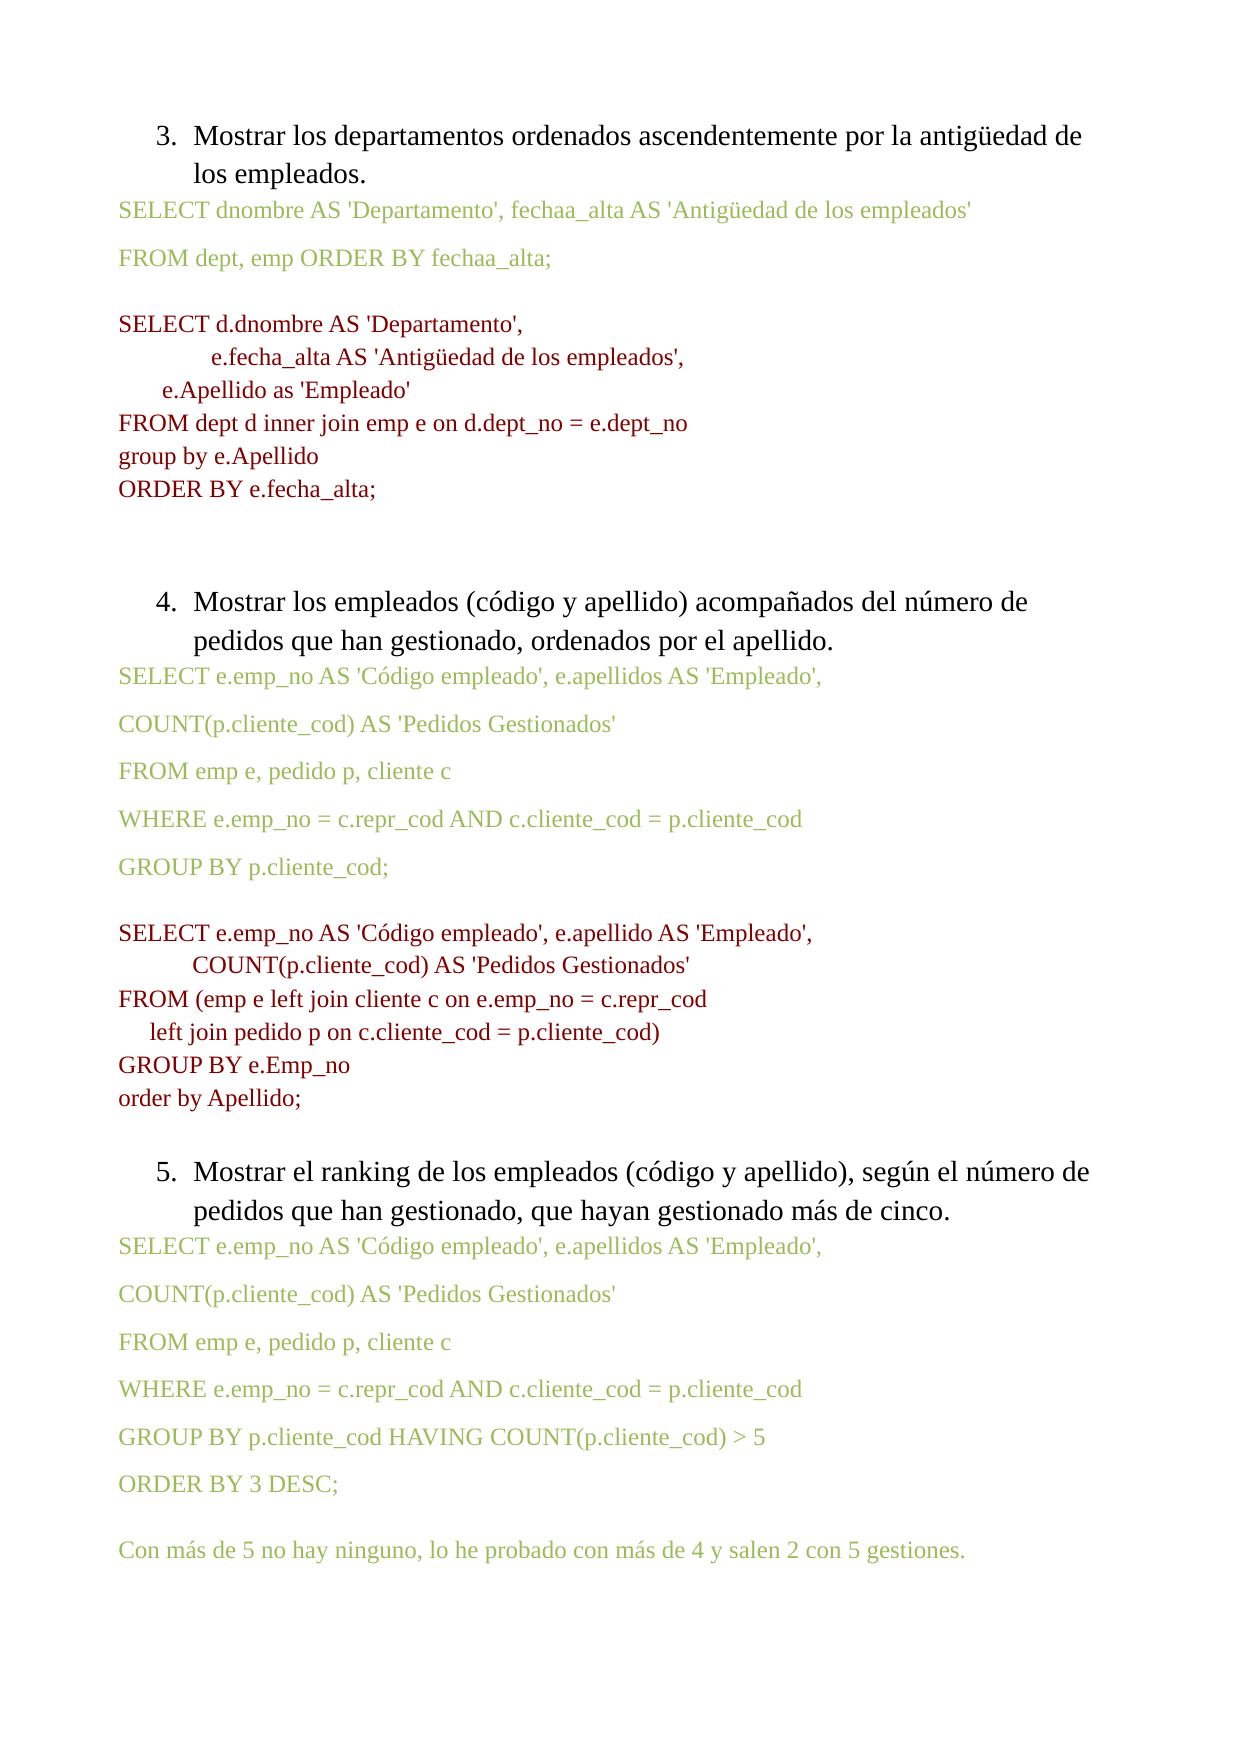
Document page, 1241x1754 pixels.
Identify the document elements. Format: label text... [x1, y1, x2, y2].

text SELECT e.emp_no AS 'Código empleado', e.apellidos AS 'Empleado', [118, 661, 1122, 690]
text COUNT(p.cliente_cod) AS 'Pedidos Gestionados' [118, 1279, 1122, 1308]
text SELECT d.dnombre AS 'Departamento', e.fecha_alta AS 'Antigüedad de los empleados', e.Apellido as 'Empleado' FROM dept d inner join emp e on d.dept_no = e.dept_no group by e.Apellido ORDER BY e.fecha_alta; [118, 309, 1122, 503]
text COUNT(p.cliente_cod) AS 'Pedidos Gestionados' [118, 709, 1122, 737]
text GROUP BY p.cliente_cod HAVING COUNT(p.cliente_cod) > 5 [118, 1422, 1122, 1451]
list Mostrar los departamentos ordenados ascendentemente por la antigüedad de los empleados. [156, 118, 1122, 190]
text Con más de 5 no hay ninguno, lo he probado con más de 4 y salen 2 con 5 gestiones. [118, 1535, 1122, 1564]
text SELECT e.emp_no AS 'Código empleado', e.apellido AS 'Empleado', COUNT(p.cliente_cod) AS 'Pedidos Gestionados' FROM (emp e left join cliente c on e.emp_no = c.repr_cod left join pedido p on c.cliente_cod = p.cliente_cod) GROUP BY e.Emp_no order by Apellido; [118, 918, 1122, 1111]
list Mostrar el ranking de los empleados (código y apellido), según el número de pedidos que han gestionado, que hayan gestionado más de cinco. [156, 1154, 1122, 1226]
text FROM dept, emp ORDER BY fechaa_alta; [118, 243, 1122, 272]
text FROM emp e, pedido p, cliente c [118, 1327, 1122, 1355]
text ORDER BY 3 DESC; [118, 1469, 1122, 1498]
text GROUP BY p.cliente_cod; [118, 852, 1122, 880]
list Mostrar los empleados (código y apellido) acompañados del número de pedidos que han gestionado, ordenados por el apellido. [156, 584, 1122, 656]
text FROM emp e, pedido p, cliente c [118, 756, 1122, 785]
text WHERE e.emp_no = c.repr_cod AND c.cliente_cod = p.cliente_cod [118, 1374, 1122, 1403]
text SELECT dnombre AS 'Departamento', fechaa_alta AS 'Antigüedad de los empleados' [118, 195, 1122, 224]
text SELECT e.emp_no AS 'Código empleado', e.apellidos AS 'Empleado', [118, 1231, 1122, 1260]
text WHERE e.emp_no = c.repr_cod AND c.cliente_cod = p.cliente_cod [118, 804, 1122, 833]
